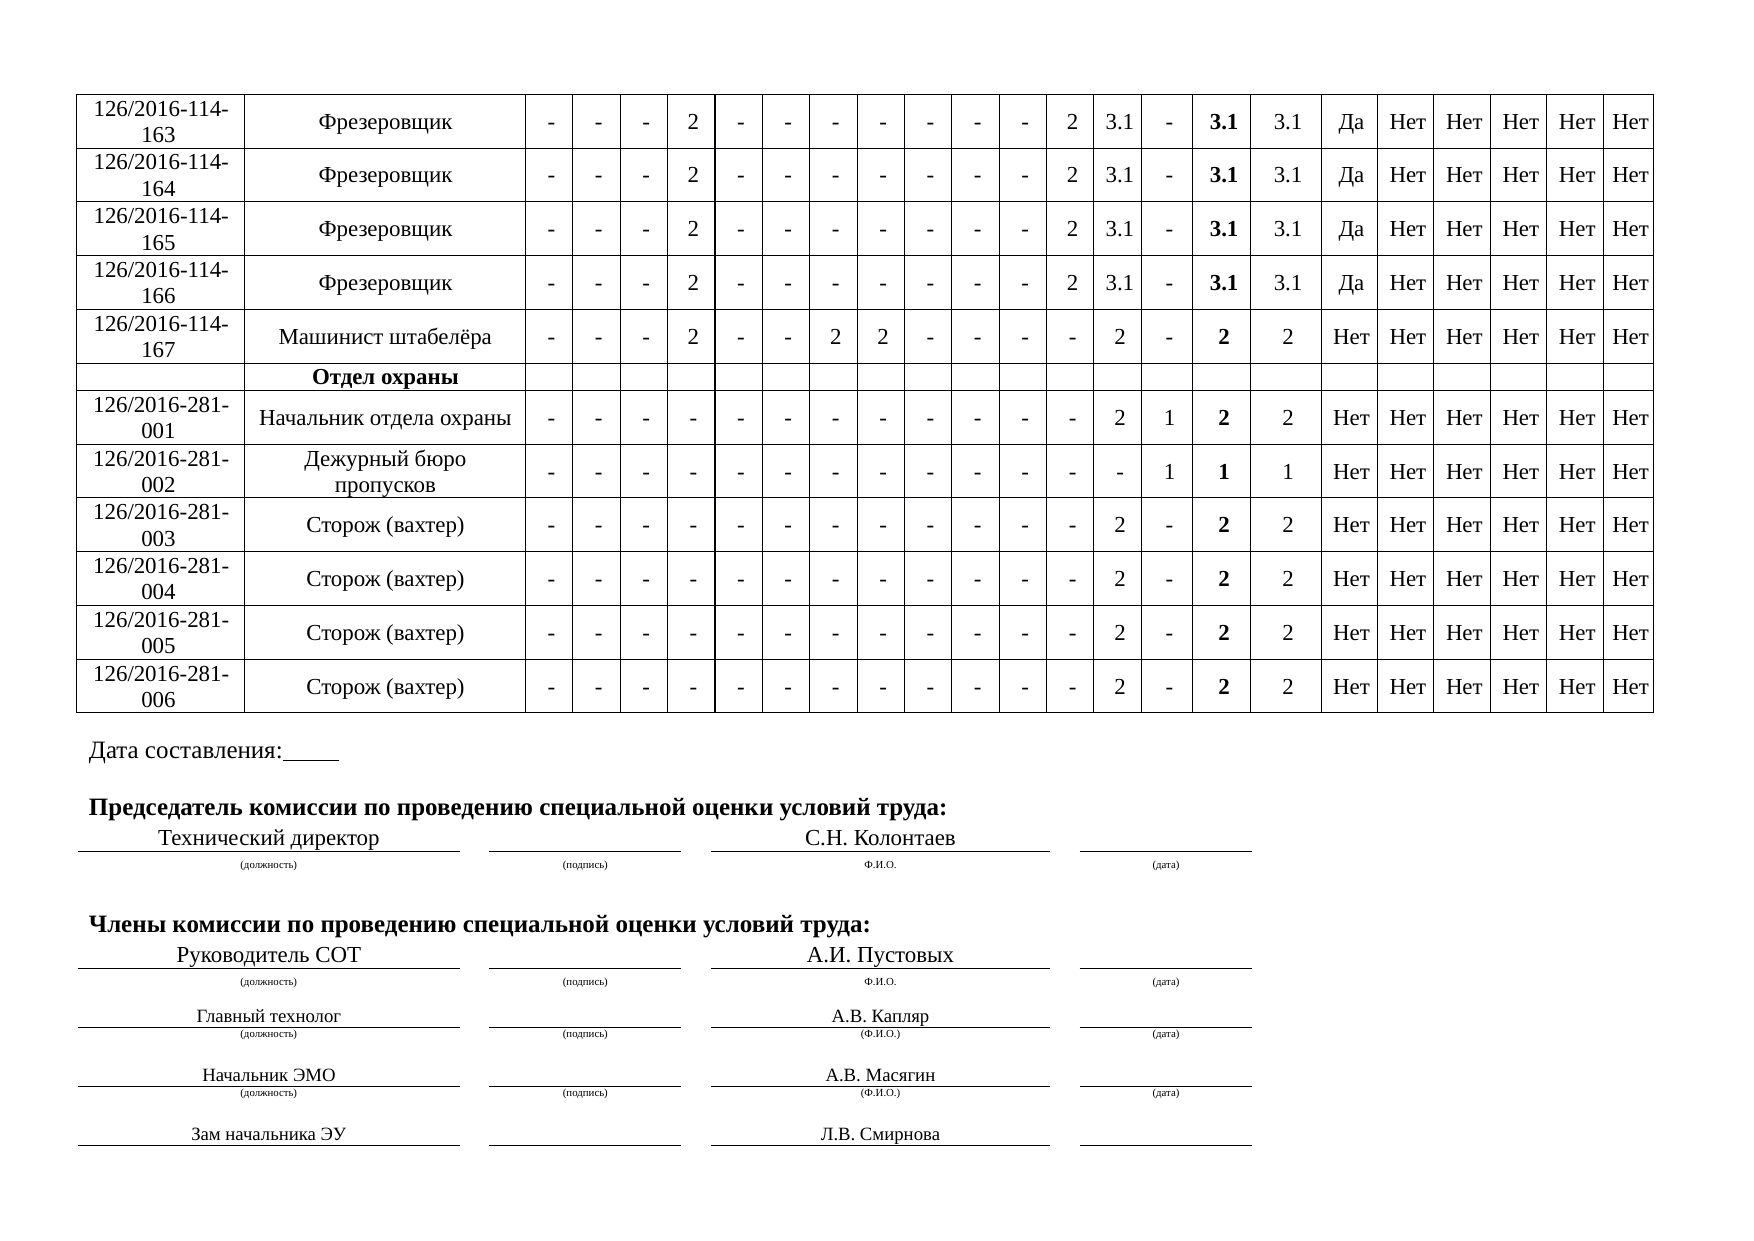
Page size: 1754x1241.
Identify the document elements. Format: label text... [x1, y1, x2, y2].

table_cell - [573, 95, 620, 147]
table_cell - [810, 95, 857, 147]
table_cell 2 [1047, 202, 1093, 255]
table_cell 126/2016-114-166 [77, 256, 244, 309]
table_cell Нет [1434, 445, 1490, 497]
table_cell [1080, 1056, 1252, 1086]
table_cell - [1094, 445, 1141, 497]
table_cell [681, 851, 711, 880]
table_cell 2 [1193, 498, 1250, 551]
table_header [681, 821, 711, 851]
table_cell [460, 997, 489, 1027]
table_cell Нет [1491, 95, 1546, 147]
table_cell Да [1322, 95, 1377, 147]
table_cell 2 [1094, 606, 1141, 658]
table_cell - [1000, 498, 1046, 551]
table_cell [1080, 1115, 1252, 1145]
table_cell Нет [1491, 310, 1546, 362]
table_cell [668, 364, 714, 390]
table_cell 2 [1251, 606, 1321, 658]
table_cell - [716, 202, 762, 255]
table_cell - [810, 498, 857, 551]
table_cell - [763, 391, 809, 443]
table_cell Нет [1378, 445, 1433, 497]
table_cell [1251, 364, 1321, 390]
table_cell [681, 1086, 711, 1115]
table_cell - [716, 256, 762, 309]
table_cell - [621, 660, 667, 712]
table_cell (дата) [1080, 852, 1252, 880]
table_cell Сторож (вахтер) [245, 552, 525, 605]
table_cell Нет [1322, 391, 1377, 443]
table_cell - [952, 391, 999, 443]
table_cell 2 [668, 256, 714, 309]
table_cell - [526, 552, 572, 605]
table_cell Да [1322, 149, 1377, 201]
table_cell Ф.И.О. [711, 852, 1050, 880]
table_cell Ф.И.О. [711, 969, 1050, 997]
table_cell [1193, 364, 1250, 390]
table_cell - [526, 498, 572, 551]
table_cell - [1047, 445, 1093, 497]
table_cell 126/2016-114-167 [77, 310, 244, 362]
table_cell (должность) [78, 1087, 460, 1115]
table_cell 3.1 [1193, 95, 1250, 147]
table_cell Нет [1491, 256, 1546, 309]
table_cell Нет [1547, 445, 1603, 497]
table_cell - [1142, 498, 1192, 551]
table_cell Нет [1322, 310, 1377, 362]
table_cell - [1000, 660, 1046, 712]
table_cell - [763, 149, 809, 201]
table_cell - [716, 149, 762, 201]
table_cell - [810, 660, 857, 712]
table_cell 126/2016-114-165 [77, 202, 244, 255]
table_cell - [1047, 391, 1093, 443]
text Председатель комиссии по проведению специальной оценки условий труда: [89, 792, 1665, 821]
table_cell [1604, 364, 1653, 390]
table_cell Нет [1604, 606, 1653, 658]
table_cell (должность) [78, 852, 460, 880]
table_cell Нет [1434, 552, 1490, 605]
table_cell Сторож (вахтер) [245, 660, 525, 712]
table_cell (подпись) [489, 969, 681, 997]
table_cell [526, 364, 572, 390]
table_cell 2 [1251, 498, 1321, 551]
table_cell [460, 1086, 489, 1115]
table_cell - [1000, 606, 1046, 658]
table_cell - [526, 391, 572, 443]
table_cell - [1142, 256, 1192, 309]
table_cell - [858, 256, 904, 309]
table_cell 3.1 [1193, 202, 1250, 255]
table_header [489, 821, 681, 851]
table_cell - [1000, 149, 1046, 201]
table_cell - [905, 310, 951, 362]
table_cell - [526, 310, 572, 362]
table_cell - [668, 391, 714, 443]
table_cell 2 [668, 95, 714, 147]
table_header [1080, 938, 1252, 967]
table_cell [681, 997, 711, 1027]
table_cell - [763, 498, 809, 551]
table_cell - [716, 498, 762, 551]
table_cell - [526, 256, 572, 309]
table_cell - [1000, 391, 1046, 443]
table_cell [763, 364, 809, 390]
table_cell Нет [1434, 202, 1490, 255]
table_cell Нет [1604, 445, 1653, 497]
table_cell - [573, 310, 620, 362]
table_cell 2 [1251, 660, 1321, 712]
table_cell Нет [1547, 391, 1603, 443]
table_cell - [905, 391, 951, 443]
table_cell - [526, 149, 572, 201]
table_cell Нет [1378, 95, 1433, 147]
table_cell Нет [1378, 552, 1433, 605]
table_cell - [668, 606, 714, 658]
table_cell Да [1322, 256, 1377, 309]
table_header [1050, 821, 1079, 851]
table_cell - [573, 202, 620, 255]
table_cell [1000, 364, 1046, 390]
table_cell - [1047, 552, 1093, 605]
table_cell 2 [858, 310, 904, 362]
table_cell [1491, 364, 1546, 390]
table_cell Фрезеровщик [245, 256, 525, 309]
table_cell - [1000, 310, 1046, 362]
table_cell - [810, 202, 857, 255]
table_cell Нет [1491, 660, 1546, 712]
table_cell Нет [1378, 606, 1433, 658]
table_cell Сторож (вахтер) [245, 606, 525, 658]
table_cell (дата) [1080, 1028, 1252, 1056]
table_cell - [668, 498, 714, 551]
table_cell (дата) [1080, 1087, 1252, 1115]
table_cell Нет [1491, 391, 1546, 443]
table_cell - [1047, 310, 1093, 362]
table_cell 126/2016-281-005 [77, 606, 244, 658]
table_cell Нет [1434, 391, 1490, 443]
table_cell Сторож (вахтер) [245, 498, 525, 551]
table_cell Нет [1434, 256, 1490, 309]
table_cell [681, 1056, 711, 1086]
table_cell - [858, 202, 904, 255]
table_cell Нет [1434, 606, 1490, 658]
table_cell - [810, 256, 857, 309]
table_cell - [763, 202, 809, 255]
table_cell - [905, 445, 951, 497]
table_cell - [763, 552, 809, 605]
table_cell 2 [1047, 256, 1093, 309]
text Члены комиссии по проведению специальной оценки условий труда: [89, 909, 1665, 938]
table_cell Да [1322, 202, 1377, 255]
table_cell Нет [1547, 256, 1603, 309]
table_cell - [763, 310, 809, 362]
table_header Технический директор [78, 821, 460, 851]
table_cell - [1000, 445, 1046, 497]
table_cell Л.В. Смирнова [711, 1115, 1050, 1145]
table_cell - [1142, 95, 1192, 147]
table_cell Нет [1378, 391, 1433, 443]
table_cell [489, 1115, 681, 1145]
table_cell [858, 364, 904, 390]
table_cell Начальник отдела охраны [245, 391, 525, 443]
table_cell 2 [1094, 498, 1141, 551]
table_cell 2 [1251, 310, 1321, 362]
table_cell Фрезеровщик [245, 202, 525, 255]
table_cell Нет [1491, 606, 1546, 658]
table_cell Нет [1547, 552, 1603, 605]
table_cell [716, 364, 762, 390]
table_cell [905, 364, 951, 390]
table_cell 2 [1251, 391, 1321, 443]
table_cell Нет [1378, 310, 1433, 362]
table_cell - [573, 256, 620, 309]
table_cell [621, 364, 667, 390]
table_cell [1050, 1027, 1079, 1056]
table_cell Нет [1604, 95, 1653, 147]
table_cell - [621, 391, 667, 443]
text Дата составления: [89, 735, 1665, 764]
table_cell - [905, 95, 951, 147]
table_cell - [952, 660, 999, 712]
table_cell - [716, 310, 762, 362]
table_cell 2 [668, 149, 714, 201]
table_cell Нет [1434, 310, 1490, 362]
table_cell 126/2016-114-164 [77, 149, 244, 201]
table_cell [77, 364, 244, 390]
table_cell А.В. Масягин [711, 1056, 1050, 1086]
table_cell 126/2016-114-163 [77, 95, 244, 147]
table_cell 2 [810, 310, 857, 362]
table_cell - [573, 149, 620, 201]
table_cell - [952, 310, 999, 362]
table_cell [1047, 364, 1093, 390]
table_cell Нет [1322, 498, 1377, 551]
table_cell Нет [1378, 660, 1433, 712]
table_cell [460, 1056, 489, 1086]
table_header С.Н. Колонтаев [711, 821, 1050, 851]
table_cell 2 [1193, 606, 1250, 658]
table_cell - [810, 552, 857, 605]
table_cell [1434, 364, 1490, 390]
table_cell - [573, 498, 620, 551]
table_cell 2 [1047, 149, 1093, 201]
table_cell - [716, 552, 762, 605]
table_cell Нет [1547, 310, 1603, 362]
table_cell - [573, 606, 620, 658]
table_cell - [526, 202, 572, 255]
table_cell 126/2016-281-006 [77, 660, 244, 712]
table_cell - [1142, 552, 1192, 605]
table_cell - [526, 606, 572, 658]
table_cell [1322, 364, 1377, 390]
table_cell - [905, 606, 951, 658]
table_cell [1547, 364, 1603, 390]
table_cell 2 [1047, 95, 1093, 147]
table_cell 3.1 [1251, 202, 1321, 255]
table_cell 2 [1094, 310, 1141, 362]
table_cell - [1000, 256, 1046, 309]
table_cell 2 [1193, 391, 1250, 443]
table_cell Нет [1604, 149, 1653, 201]
table_cell 3.1 [1193, 256, 1250, 309]
table_cell [489, 1056, 681, 1086]
table_cell - [810, 391, 857, 443]
table_cell [681, 1027, 711, 1056]
table_cell 126/2016-281-004 [77, 552, 244, 605]
table_cell 1 [1142, 445, 1192, 497]
table_cell Нет [1604, 310, 1653, 362]
table_cell [1080, 997, 1252, 1027]
table_cell - [905, 202, 951, 255]
table_cell - [952, 606, 999, 658]
table_cell [460, 1115, 489, 1145]
table_cell 1 [1193, 445, 1250, 497]
table_cell - [952, 149, 999, 201]
table_cell 2 [1193, 660, 1250, 712]
table_cell - [621, 310, 667, 362]
table_cell Дежурный бюро пропусков [245, 445, 525, 497]
table_cell 2 [668, 310, 714, 362]
table_cell - [952, 202, 999, 255]
table_cell [681, 968, 711, 997]
table_cell 2 [1193, 310, 1250, 362]
table_cell Нет [1434, 660, 1490, 712]
table_cell - [1047, 498, 1093, 551]
table_cell - [1142, 202, 1192, 255]
table_cell 3.1 [1193, 149, 1250, 201]
table_cell - [1142, 660, 1192, 712]
table_cell Главный технолог [78, 997, 460, 1027]
table_cell 3.1 [1094, 202, 1141, 255]
table_cell Начальник ЭМО [78, 1056, 460, 1086]
table_cell Нет [1604, 202, 1653, 255]
table_cell Фрезеровщик [245, 95, 525, 147]
table_cell Нет [1547, 498, 1603, 551]
table_cell - [858, 498, 904, 551]
table_cell [489, 997, 681, 1027]
table_cell Зам начальника ЭУ [78, 1115, 460, 1145]
table_cell Нет [1378, 202, 1433, 255]
table_cell - [810, 149, 857, 201]
table_cell [1050, 1115, 1079, 1145]
table_cell 3.1 [1094, 95, 1141, 147]
table_cell - [858, 660, 904, 712]
table_cell - [621, 95, 667, 147]
table_cell 2 [1094, 660, 1141, 712]
table_cell [1142, 364, 1192, 390]
table_cell Нет [1491, 202, 1546, 255]
table_cell 126/2016-281-002 [77, 445, 244, 497]
table_cell - [858, 391, 904, 443]
table_cell (подпись) [489, 1087, 681, 1115]
table_cell 2 [1193, 552, 1250, 605]
table_cell (дата) [1080, 969, 1252, 997]
table_cell - [763, 445, 809, 497]
table_cell - [716, 660, 762, 712]
table_cell - [573, 445, 620, 497]
table_cell Отдел охраны [245, 364, 525, 390]
table_cell - [952, 256, 999, 309]
table_cell [460, 1027, 489, 1056]
table_cell [1050, 1056, 1079, 1086]
table_cell 2 [668, 202, 714, 255]
table_cell - [858, 445, 904, 497]
table_cell - [810, 606, 857, 658]
table_header [460, 938, 489, 967]
table_cell - [526, 95, 572, 147]
table_cell Нет [1547, 95, 1603, 147]
table_cell - [763, 256, 809, 309]
table_cell Нет [1434, 498, 1490, 551]
table_cell - [952, 498, 999, 551]
table_cell Нет [1604, 391, 1653, 443]
table_cell (подпись) [489, 852, 681, 880]
table_cell (Ф.И.О.) [711, 1028, 1050, 1056]
table_cell 2 [1251, 552, 1321, 605]
table_cell 2 [1094, 552, 1141, 605]
table_cell Нет [1322, 606, 1377, 658]
table_cell Нет [1547, 606, 1603, 658]
table_cell Нет [1322, 552, 1377, 605]
table_cell - [763, 95, 809, 147]
table_cell Нет [1491, 498, 1546, 551]
table_cell - [1047, 660, 1093, 712]
table_cell - [573, 660, 620, 712]
table_cell - [1000, 202, 1046, 255]
table_cell - [763, 606, 809, 658]
table_cell А.В. Капляр [711, 997, 1050, 1027]
table_header [681, 938, 711, 967]
table_cell - [905, 552, 951, 605]
table_cell 3.1 [1094, 149, 1141, 201]
table_cell - [952, 445, 999, 497]
table_cell - [573, 391, 620, 443]
table_cell - [621, 445, 667, 497]
table_cell 3.1 [1251, 149, 1321, 201]
table_cell Нет [1322, 660, 1377, 712]
table_cell - [905, 498, 951, 551]
table_cell [1050, 968, 1079, 997]
table_cell [460, 851, 489, 880]
table_cell (Ф.И.О.) [711, 1087, 1050, 1115]
table_header [1050, 938, 1079, 967]
table_header [1080, 821, 1252, 851]
table_cell Нет [1378, 256, 1433, 309]
table_cell Нет [1491, 445, 1546, 497]
table_cell - [526, 660, 572, 712]
table_cell Нет [1604, 498, 1653, 551]
table_cell - [763, 660, 809, 712]
table_cell [1050, 1086, 1079, 1115]
table_cell Нет [1434, 95, 1490, 147]
table_cell - [905, 149, 951, 201]
table_cell - [621, 149, 667, 201]
table_cell Нет [1604, 660, 1653, 712]
table_cell 1 [1251, 445, 1321, 497]
table_cell - [526, 445, 572, 497]
table_cell Нет [1547, 202, 1603, 255]
table_cell 1 [1142, 391, 1192, 443]
table_cell - [1000, 95, 1046, 147]
table_cell - [858, 95, 904, 147]
table_cell [1094, 364, 1141, 390]
table_cell - [716, 445, 762, 497]
table_cell Нет [1547, 149, 1603, 201]
table_cell - [621, 606, 667, 658]
table_cell - [668, 660, 714, 712]
table_cell [810, 364, 857, 390]
table_header А.И. Пустовых [711, 938, 1050, 967]
table_cell Нет [1547, 660, 1603, 712]
table_cell Нет [1491, 552, 1546, 605]
table_cell 126/2016-281-001 [77, 391, 244, 443]
table_cell 3.1 [1251, 256, 1321, 309]
table_cell 126/2016-281-003 [77, 498, 244, 551]
table_cell 3.1 [1094, 256, 1141, 309]
table_cell - [716, 95, 762, 147]
table_cell Нет [1378, 149, 1433, 201]
table_cell - [905, 256, 951, 309]
table_cell - [810, 445, 857, 497]
table_cell - [621, 552, 667, 605]
table_header Руководитель СОТ [78, 938, 460, 967]
table_cell Нет [1604, 552, 1653, 605]
table_cell Нет [1322, 445, 1377, 497]
table_cell [460, 968, 489, 997]
table_cell Нет [1378, 498, 1433, 551]
table_cell (подпись) [489, 1028, 681, 1056]
table_cell - [858, 606, 904, 658]
table_cell Нет [1604, 256, 1653, 309]
table_cell - [1142, 149, 1192, 201]
table_cell (должность) [78, 969, 460, 997]
table_cell [1050, 997, 1079, 1027]
table_cell Нет [1434, 149, 1490, 201]
table_cell - [1142, 606, 1192, 658]
table_cell 3.1 [1251, 95, 1321, 147]
table_cell [1050, 851, 1079, 880]
table_cell [681, 1115, 711, 1145]
table_cell [1378, 364, 1433, 390]
table_cell - [621, 202, 667, 255]
table_cell - [952, 552, 999, 605]
table_cell Машинист штабелёра [245, 310, 525, 362]
table_cell (должность) [78, 1028, 460, 1056]
table_cell - [716, 606, 762, 658]
table_cell - [1000, 552, 1046, 605]
table_cell - [621, 498, 667, 551]
table_cell - [905, 660, 951, 712]
table_header [489, 938, 681, 967]
table_cell - [952, 95, 999, 147]
table_cell 2 [1094, 391, 1141, 443]
table_cell [952, 364, 999, 390]
table_cell - [1047, 606, 1093, 658]
table_cell - [858, 149, 904, 201]
table_cell - [621, 256, 667, 309]
table_cell - [668, 445, 714, 497]
table_cell - [573, 552, 620, 605]
table_header [460, 821, 489, 851]
table_cell - [716, 391, 762, 443]
table_cell - [668, 552, 714, 605]
table_cell - [1142, 310, 1192, 362]
table_cell Фрезеровщик [245, 149, 525, 201]
table_cell - [858, 552, 904, 605]
table_cell Нет [1491, 149, 1546, 201]
table_cell [573, 364, 620, 390]
